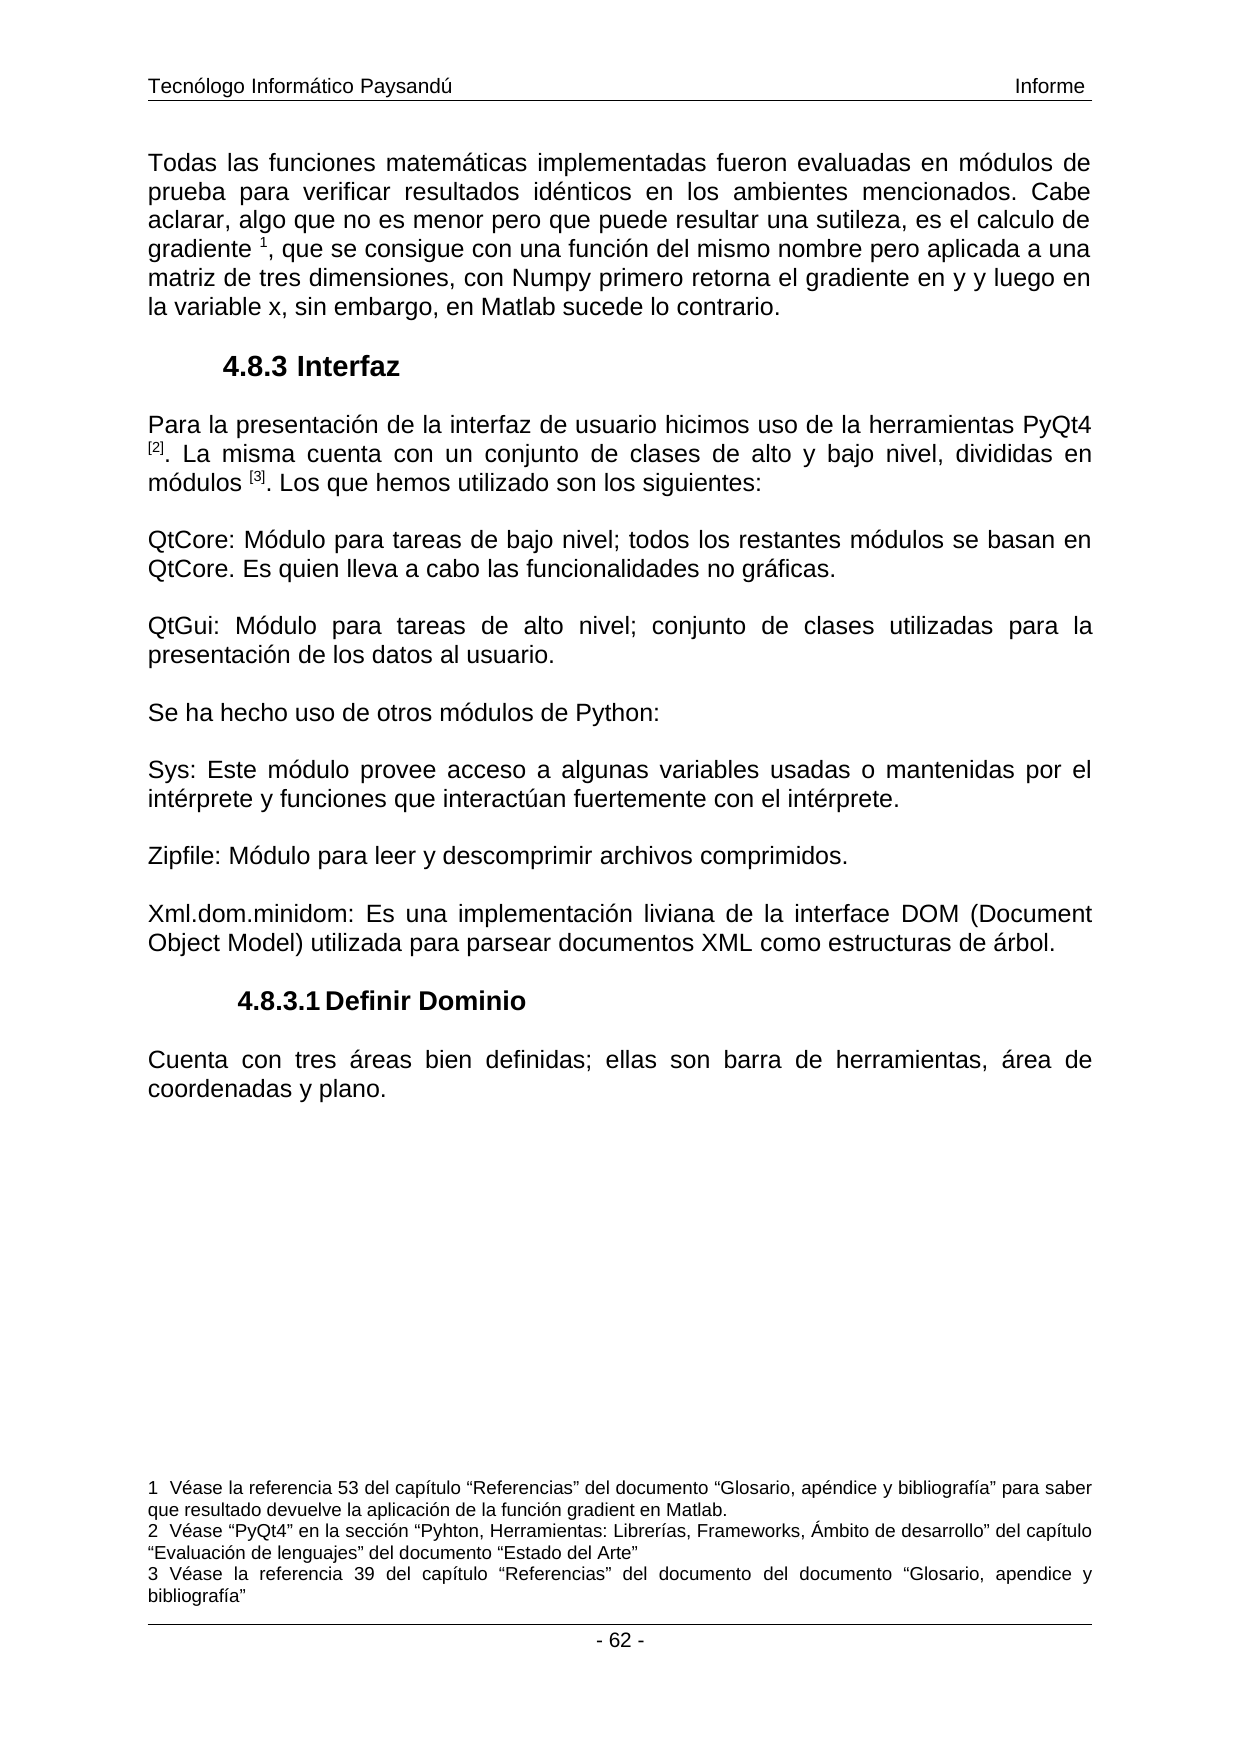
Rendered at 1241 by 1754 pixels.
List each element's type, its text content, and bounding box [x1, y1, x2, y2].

text Sys: Este módulo provee acceso a algunas variables usadas o mantenidas por el intérprete y funciones que interactúan fuertemente con el intérprete. [148, 726, 1092, 813]
text Para la presentación de la interfaz de usuario hicimos uso de la herramientas PyQt4 []. La misma cuenta con un conjunto de clases de alto y bajo nivel, divididas en módulos []. Los que hemos utilizado son los siguientes: [148, 410, 1092, 496]
text Véase la referencia 53 del capítulo “Referencias” del documento “Glosario, apéndice y bibliografía” para saber que resultado devuelve la aplicación de la función gradient en Matlab. [148, 1477, 1092, 1520]
subtitle Interfaz [223, 349, 1092, 382]
text Xml.dom.minidom: Es una implementación liviana de la interface DOM (Document Object Model) utilizada para parsear documentos XML como estructuras de árbol. [148, 899, 1092, 956]
text Véase la referencia 39 del capítulo “Referencias” del documento del documento “Glosario, apendice y bibliografía” [148, 1563, 1092, 1606]
text QtCore: Módulo para tareas de bajo nivel; todos los restantes módulos se basan en QtCore. Es quien lleva a cabo las funcionalidades no gráficas. [148, 525, 1092, 583]
text Todas las funciones matemáticas implementadas fueron evaluadas en módulos de prueba para verificar resultados idénticos en los ambientes mencionados. Cabe aclarar, algo que no es menor pero que puede resultar una sutileza, es el calculo de gradiente , que se consigue con una función del mismo nombre pero aplicada a una matriz de tres dimensiones, con Numpy primero retorna el gradiente en y y luego en la variable x, sin embargo, en Matlab sucede lo contrario. [148, 148, 1092, 320]
text Cuenta con tres áreas bien definidas; ellas son barra de herramientas, área de coordenadas y plano. [148, 1045, 1092, 1103]
text QtGui: Módulo para tareas de alto nivel; conjunto de clases utilizadas para la presentación de los datos al usuario. [148, 611, 1092, 669]
text Zipfile: Módulo para leer y descomprimir archivos comprimidos. [148, 813, 1092, 870]
text Se ha hecho uso de otros módulos de Python: [148, 698, 1092, 726]
text Véase “PyQt4” en la sección “Pyhton, Herramientas: Librerías, Frameworks, Ámbito de desarrollo” del capítulo “Evaluación de lenguajes” del documento “Estado del Arte” [148, 1520, 1092, 1563]
subtitle Definir Dominio [237, 985, 1092, 1016]
